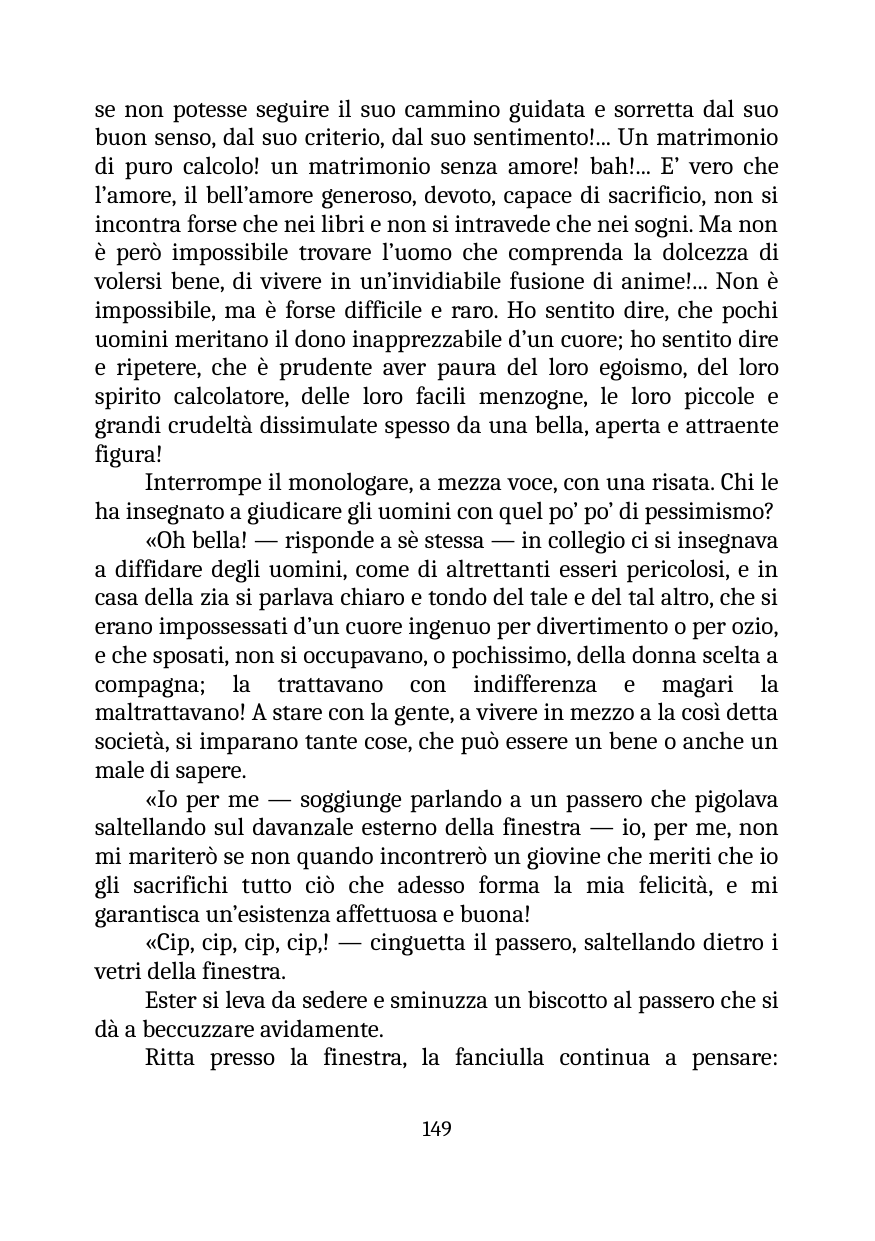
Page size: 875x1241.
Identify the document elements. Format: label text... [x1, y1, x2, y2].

text Ester si leva da sedere e sminuzza un biscotto al passero che si dà a beccuzzare avidamente. [94, 986, 779, 1043]
text «Cip, cip, cip, cip,! — cinguetta il passero, saltellando dietro i vetri della finestra. [94, 928, 779, 986]
text «Oh bella! — risponde a sè stessa — in collegio ci si insegnava a diffidare degli uomini, come di altrettanti esseri pericolosi, e in casa della zia si parlava chiaro e tondo del tale e del tal altro, che si erano impossessati d’un cuore ingenuo per divertimento o per ozio, e che sposati, non si occupavano, o pochissimo, della donna scelta a compagna; la trattavano con indifferenza e magari la maltrattavano! A stare con la gente, a vivere in mezzo a la così detta società, si imparano tante cose, che può essere un bene o anche un male di sapere. [94, 526, 779, 784]
text se non potesse seguire il suo cammino guidata e sorretta dal suo buon senso, dal suo criterio, dal suo sentimento!... Un matrimonio di puro calcolo! un matrimonio senza amore! bah!... E’ vero che l’amore, il bell’amore generoso, devoto, capace di sacrificio, non si incontra forse che nei libri e non si intravede che nei sogni. Ma non è però impossibile trovare l’uomo che comprenda la dolcezza di volersi bene, di vivere in un’invidiabile fusione di anime!... Non è impossibile, ma è forse difficile e raro. Ho sentito dire, che pochi uomini meritano il dono inapprezzabile d’un cuore; ho sentito dire e ripetere, che è prudente aver paura del loro egoismo, del loro spirito calcolatore, delle loro facili menzogne, le loro piccole e grandi crudeltà dissimulate spesso da una bella, aperta e attraente figura! [94, 94, 779, 468]
text «Io per me — soggiunge parlando a un passero che pigolava saltellando sul davanzale esterno della finestra — io, per me, non mi mariterò se non quando incontrerò un giovine che meriti che io gli sacrifichi tutto ciò che adesso forma la mia felicità, e mi garantisca un’esistenza affettuosa e buona! [94, 784, 779, 928]
text Ritta presso la finestra, la fanciulla continua a pensare: [94, 1043, 779, 1072]
text Interrompe il monologare, a mezza voce, con una risata. Chi le ha insegnato a giudicare gli uomini con quel po’ po’ di pessimismo? [94, 468, 779, 526]
